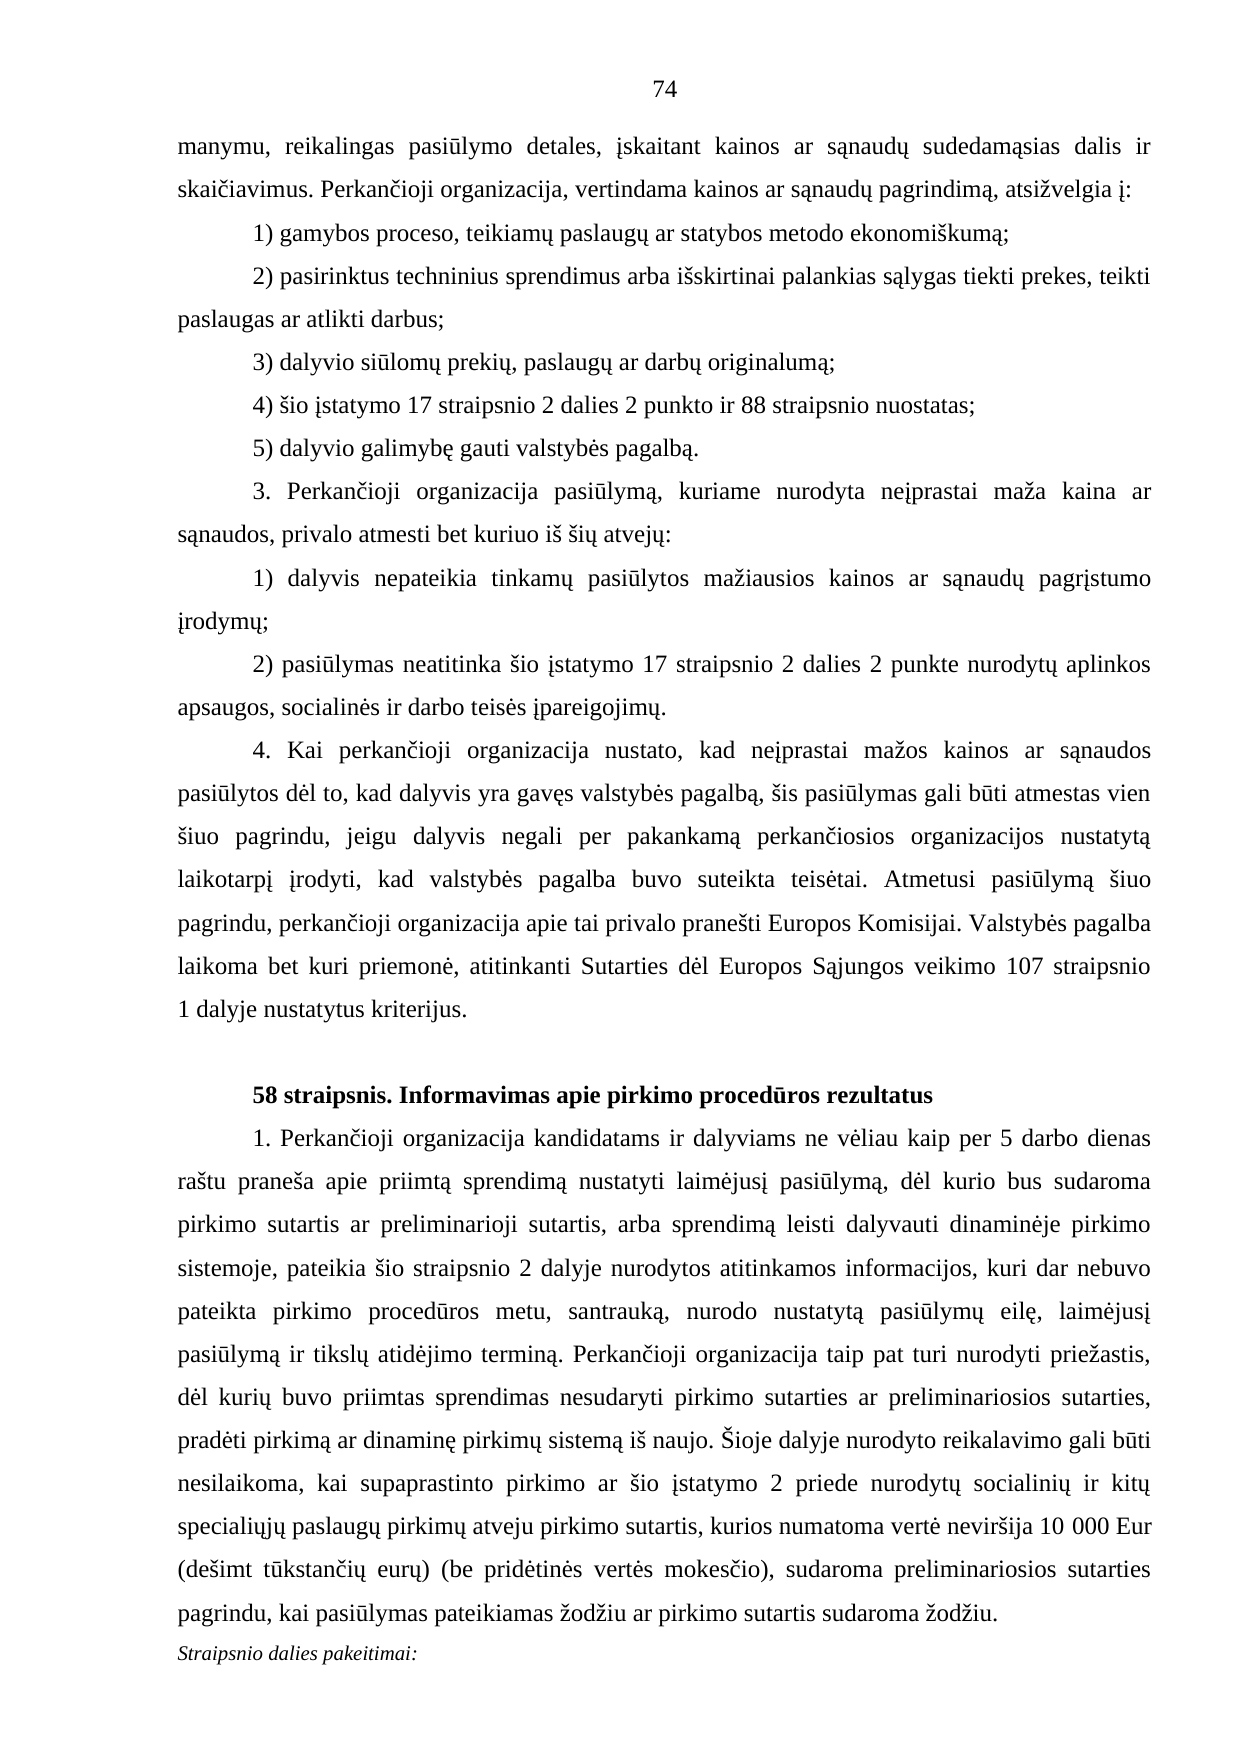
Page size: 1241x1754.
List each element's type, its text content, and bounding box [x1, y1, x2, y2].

text 4) šio įstatymo 17 straipsnio 2 dalies 2 punkto ir 88 straipsnio nuostatas; [177, 390, 1152, 419]
text manymu, reikalingas pasiūlymo detales, įskaitant kainos ar sąnaudų sudedamąsias dalis ir skaičiavimus. Perkančioji organizacija, vertindama kainos ar sąnaudų pagrindimą, atsižvelgia į: [177, 131, 1152, 203]
text 3. Perkančioji organizacija pasiūlymą, kuriame nurodyta neįprastai maža kaina ar sąnaudos, privalo atmesti bet kuriuo iš šių atvejų: [177, 476, 1152, 548]
text 58 straipsnis. Informavimas apie pirkimo procedūros rezultatus [177, 1080, 1152, 1109]
text 1. Perkančioji organizacija kandidatams ir dalyviams ne vėliau kaip per 5 darbo dienas raštu praneša apie priimtą sprendimą nustatyti laimėjusį pasiūlymą, dėl kurio bus sudaroma pirkimo sutartis ar preliminarioji sutartis, arba sprendimą leisti dalyvauti dinaminėje pirkimo sistemoje, pateikia šio straipsnio 2 dalyje nurodytos atitinkamos informacijos, kuri dar nebuvo pateikta pirkimo procedūros metu, santrauką, nurodo nustatytą pasiūlymų eilę, laimėjusį pasiūlymą ir tikslų atidėjimo terminą. Perkančioji organizacija taip pat turi nurodyti priežastis, dėl kurių buvo priimtas sprendimas nesudaryti pirkimo sutarties ar preliminariosios sutarties, pradėti pirkimą ar dinaminę pirkimų sistemą iš naujo. Šioje dalyje nurodyto reikalavimo gali būti nesilaikoma, kai supaprastinto pirkimo ar šio įstatymo 2 priede nurodytų socialinių ir kitų specialiųjų paslaugų pirkimų atveju pirkimo sutartis, kurios numatoma vertė neviršija 10 000 Eur (dešimt tūkstančių eurų) (be pridėtinės vertės mokesčio), sudaroma preliminariosios sutarties pagrindu, kai pasiūlymas pateikiamas žodžiu ar pirkimo sutartis sudaroma žodžiu. [177, 1123, 1152, 1626]
text 4. Kai perkančioji organizacija nustato, kad neįprastai mažos kainos ar sąnaudos pasiūlytos dėl to, kad dalyvis yra gavęs valstybės pagalbą, šis pasiūlymas gali būti atmestas vien šiuo pagrindu, jeigu dalyvis negali per pakankamą perkančiosios organizacijos nustatytą laikotarpį įrodyti, kad valstybės pagalba buvo suteikta teisėtai. Atmetusi pasiūlymą šiuo pagrindu, perkančioji organizacija apie tai privalo pranešti Europos Komisijai. Valstybės pagalba laikoma bet kuri priemonė, atitinkanti Sutarties dėl Europos Sąjungos veikimo 107 straipsnio 1 dalyje nustatytus kriterijus. [177, 735, 1152, 1023]
text 5) dalyvio galimybę gauti valstybės pagalbą. [177, 433, 1152, 462]
text 2) pasirinktus techninius sprendimus arba išskirtinai palankias sąlygas tiekti prekes, teikti paslaugas ar atlikti darbus; [177, 261, 1152, 333]
text 1) gamybos proceso, teikiamų paslaugų ar statybos metodo ekonomiškumą; [177, 218, 1152, 246]
text 1) dalyvis nepateikia tinkamų pasiūlytos mažiausios kainos ar sąnaudų pagrįstumo įrodymų; [177, 563, 1152, 634]
text 2) pasiūlymas neatitinka šio įstatymo 17 straipsnio 2 dalies 2 punkte nurodytų aplinkos apsaugos, socialinės ir darbo teisės įpareigojimų. [177, 649, 1152, 721]
text Straipsnio dalies pakeitimai: [177, 1641, 1152, 1665]
text 3) dalyvio siūlomų prekių, paslaugų ar darbų originalumą; [177, 347, 1152, 376]
